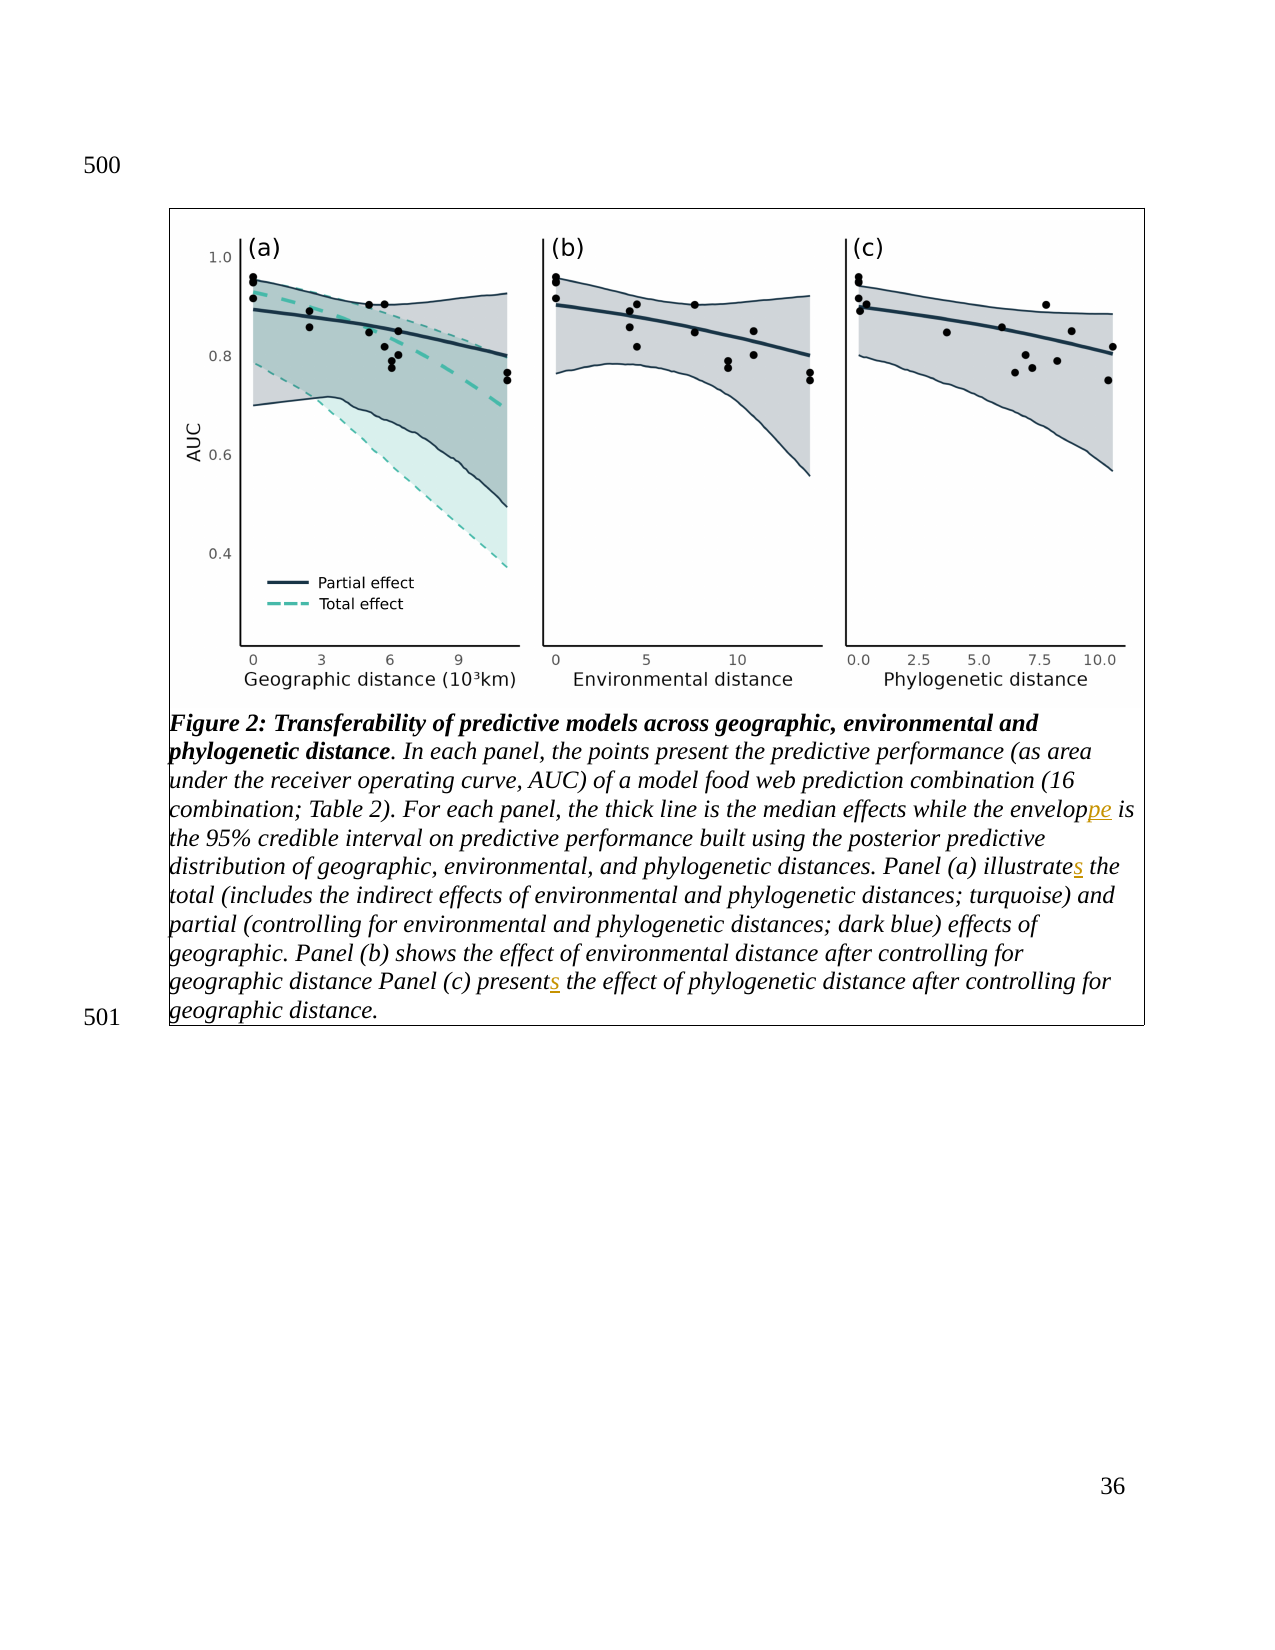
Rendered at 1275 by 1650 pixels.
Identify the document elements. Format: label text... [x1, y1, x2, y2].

picture [170, 220, 1144, 708]
text Figure 2: Transferability of predictive models across geographic, environmental and phylogenetic distance. In each panel, the points present the predictive performance (as area under the receiver operating curve, AUC) of a model food web prediction combination (16 combination; Table 2). For each panel, the thick line is the median effects while the enveloppe is the 95% credible interval on predictive performance built using the posterior predictive distribution of geographic, environmental, and phylogenetic distances. Panel (a) illustrates the total (includes the indirect effects of environmental and phylogenetic distances; turquoise) and partial (controlling for environmental and phylogenetic distances; dark blue) effects of geographic. Panel (b) shows the effect of environmental distance after controlling for geographic distance Panel (c) presents the effect of phylogenetic distance after controlling for geographic distance. [170, 708, 1144, 1024]
